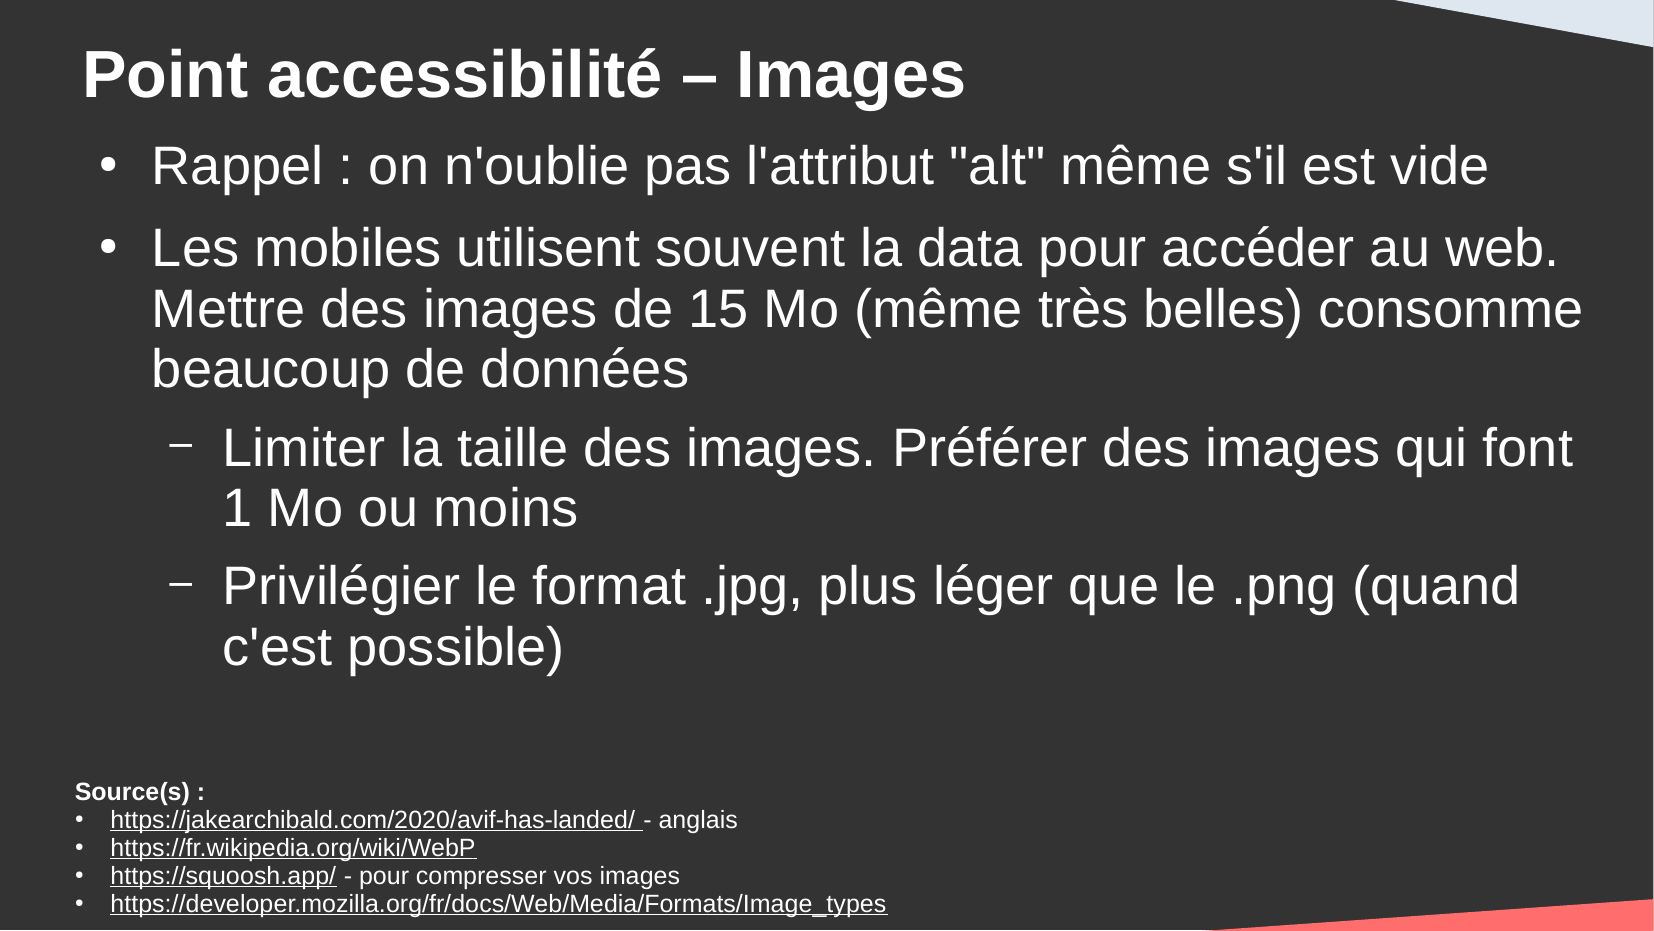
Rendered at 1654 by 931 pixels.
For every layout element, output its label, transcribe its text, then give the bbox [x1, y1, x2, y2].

text_box [1202, 899, 1654, 931]
title Point accessibilité – Images [82, 37, 1571, 122]
text_box [1394, 0, 1654, 48]
list Rappel : on n'oublie pas l'attribut "alt" même s'il est vide Les mobiles utilisent souvent la data pour accéder au web. Mettre des images de 15 Mo (même très belles) consomme beaucoup de données Limiter la taille des images. Préférer des images qui font 1 Mo ou moins Privilégier le format .jpg, plus léger que le .png (quand c'est possible) [80, 135, 1605, 745]
text_box Source(s) : https://jakearchibald.com/2020/avif-has-landed/ - anglais https://fr.wikipedia.org/wiki/WebP https://squoosh.app/ - pour compresser vos images https://developer.mozilla.org/fr/docs/Web/Media/Formats/Image_types [60, 770, 1546, 926]
